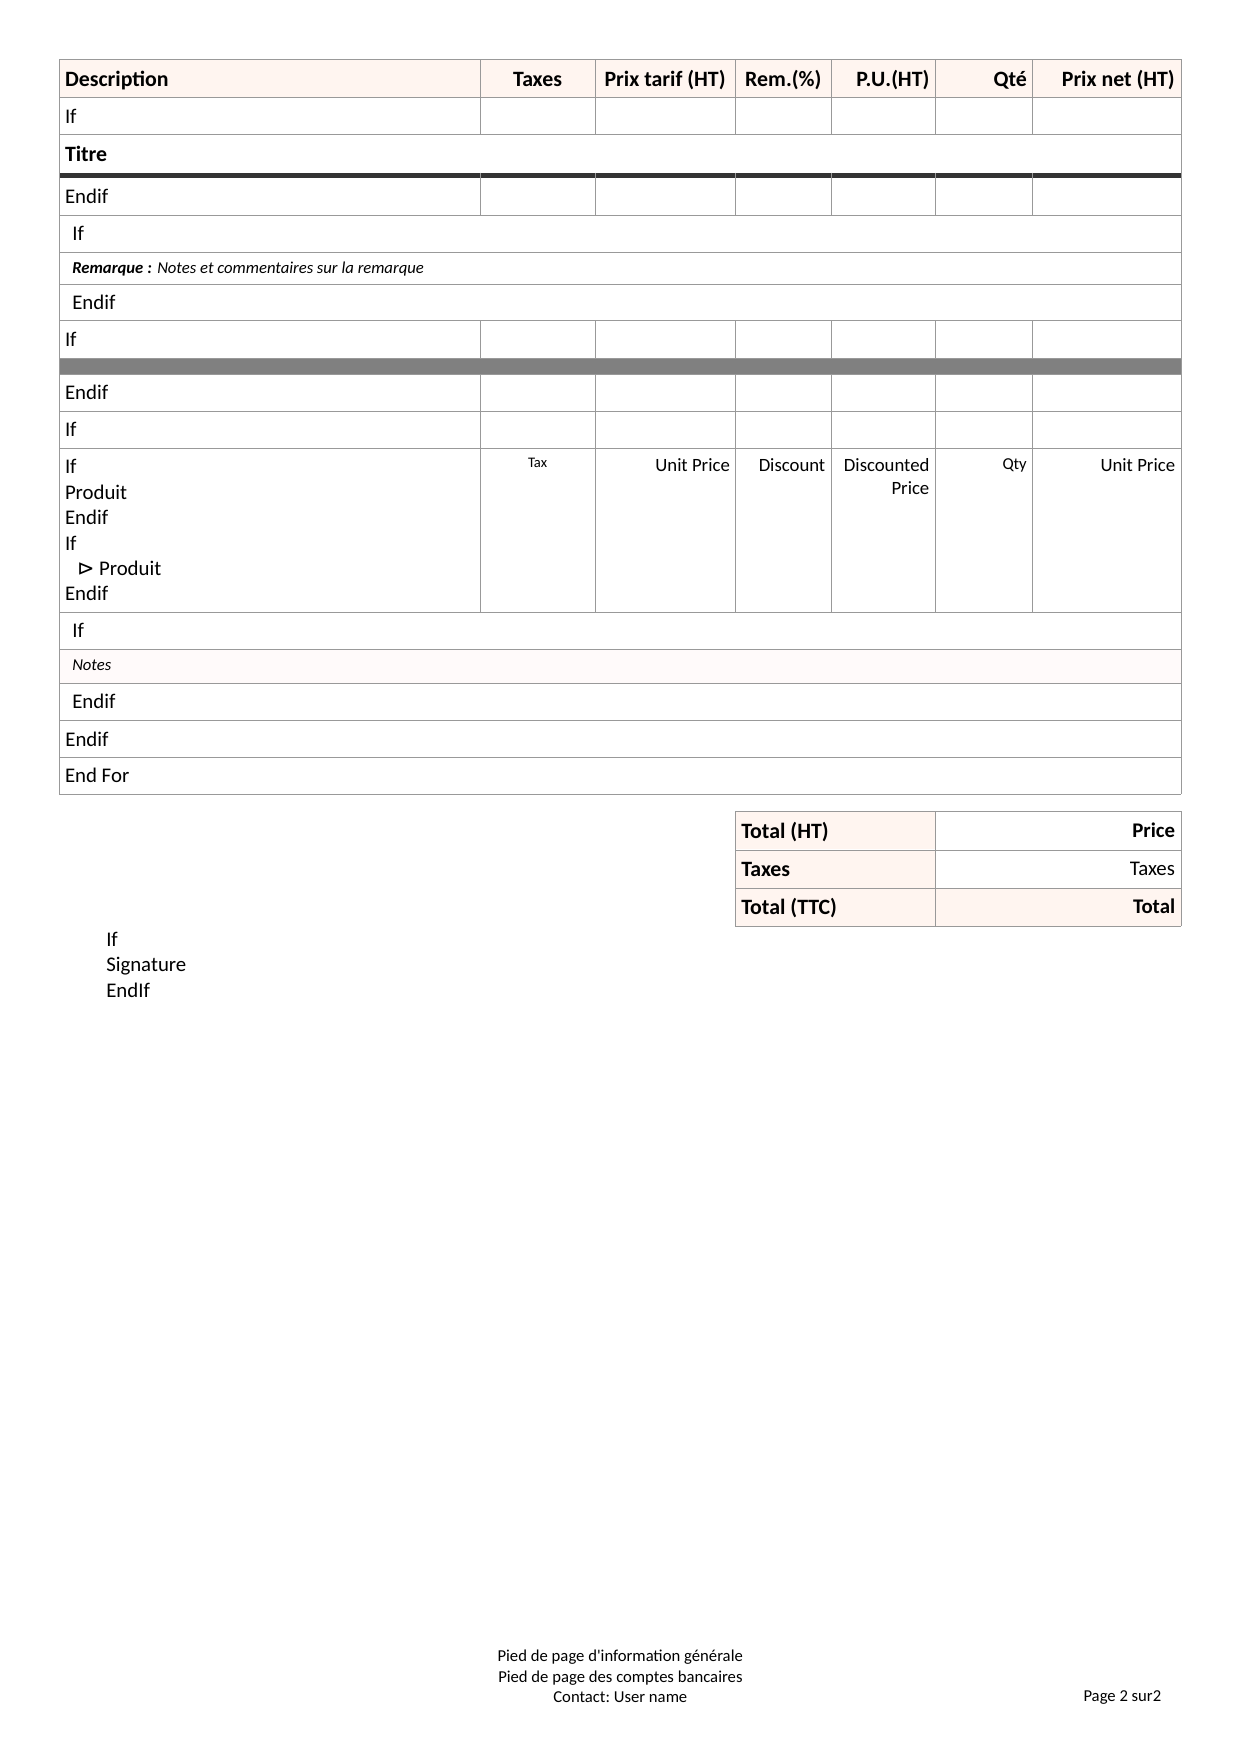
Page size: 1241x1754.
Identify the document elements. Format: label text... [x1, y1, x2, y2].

table_cell [596, 375, 735, 411]
table_cell [481, 321, 595, 357]
table_cell Endif [60, 178, 480, 214]
table_header Prix tarif (HT) [596, 60, 735, 97]
table_cell Endif [60, 285, 1181, 320]
table_header P.U.(HT) [832, 60, 935, 97]
table_cell Taxes [736, 851, 935, 888]
table_cell [832, 412, 935, 448]
table_cell If [60, 412, 480, 448]
table_cell [936, 178, 1032, 214]
table_cell If [60, 613, 1181, 649]
table_cell If [60, 216, 1181, 252]
table_cell [936, 98, 1032, 134]
table_cell [596, 412, 735, 448]
table_header Rem.(%) [736, 60, 831, 97]
table_cell [596, 98, 735, 134]
table_cell [481, 412, 595, 448]
table_cell Remarque : Notes et commentaires sur la remarque [60, 253, 1181, 283]
table_cell [936, 375, 1032, 411]
table_cell Tax [481, 449, 595, 612]
table_cell Discounted Price [832, 449, 935, 612]
table_header Qté [936, 60, 1032, 97]
table_cell Unit Price [596, 449, 735, 612]
table_cell Endif [60, 684, 1181, 720]
table_cell [481, 375, 595, 411]
table_cell [832, 98, 935, 134]
table_header Prix net (HT) [1033, 60, 1181, 97]
table_cell Unit Price [1033, 449, 1181, 612]
table_cell [832, 178, 935, 214]
table_cell Total [936, 889, 1181, 926]
table_cell [936, 412, 1032, 448]
table_cell Discount [736, 449, 831, 612]
table_cell [1033, 178, 1181, 214]
table_cell [736, 321, 831, 357]
table_cell [832, 321, 935, 357]
table_header Description [60, 60, 480, 97]
table_cell [1033, 412, 1181, 448]
table_cell [481, 98, 595, 134]
table_cell [736, 178, 831, 214]
table_cell [736, 412, 831, 448]
table_cell End For [60, 758, 1181, 794]
table_header Total (HT) [736, 812, 935, 849]
text EndIf [106, 977, 1181, 1002]
text Signature [106, 951, 1181, 977]
table_cell [832, 375, 935, 411]
table_cell Endif [60, 721, 1181, 757]
table_cell [60, 359, 1181, 374]
table_cell If Produit Endif If ⊳ Produit Endif [60, 449, 480, 612]
table_cell Endif [60, 375, 480, 411]
table_cell [1033, 375, 1181, 411]
table_cell If [60, 98, 480, 134]
table_header Taxes [481, 60, 595, 97]
table_cell If [60, 321, 480, 357]
table_cell [736, 98, 831, 134]
table_cell [596, 321, 735, 357]
table_cell Total (TTC) [736, 889, 935, 926]
table_header Price [936, 812, 1181, 849]
table_cell Notes [60, 650, 1181, 683]
table_cell [481, 178, 595, 214]
table_cell [596, 178, 735, 214]
table_cell Titre [60, 135, 1181, 172]
table_cell [1033, 321, 1181, 357]
table_cell [736, 375, 831, 411]
text If [106, 926, 1181, 951]
table_cell [1033, 98, 1181, 134]
table_cell [936, 321, 1032, 357]
table_cell Taxes [936, 851, 1181, 888]
table_cell Qty [936, 449, 1032, 612]
